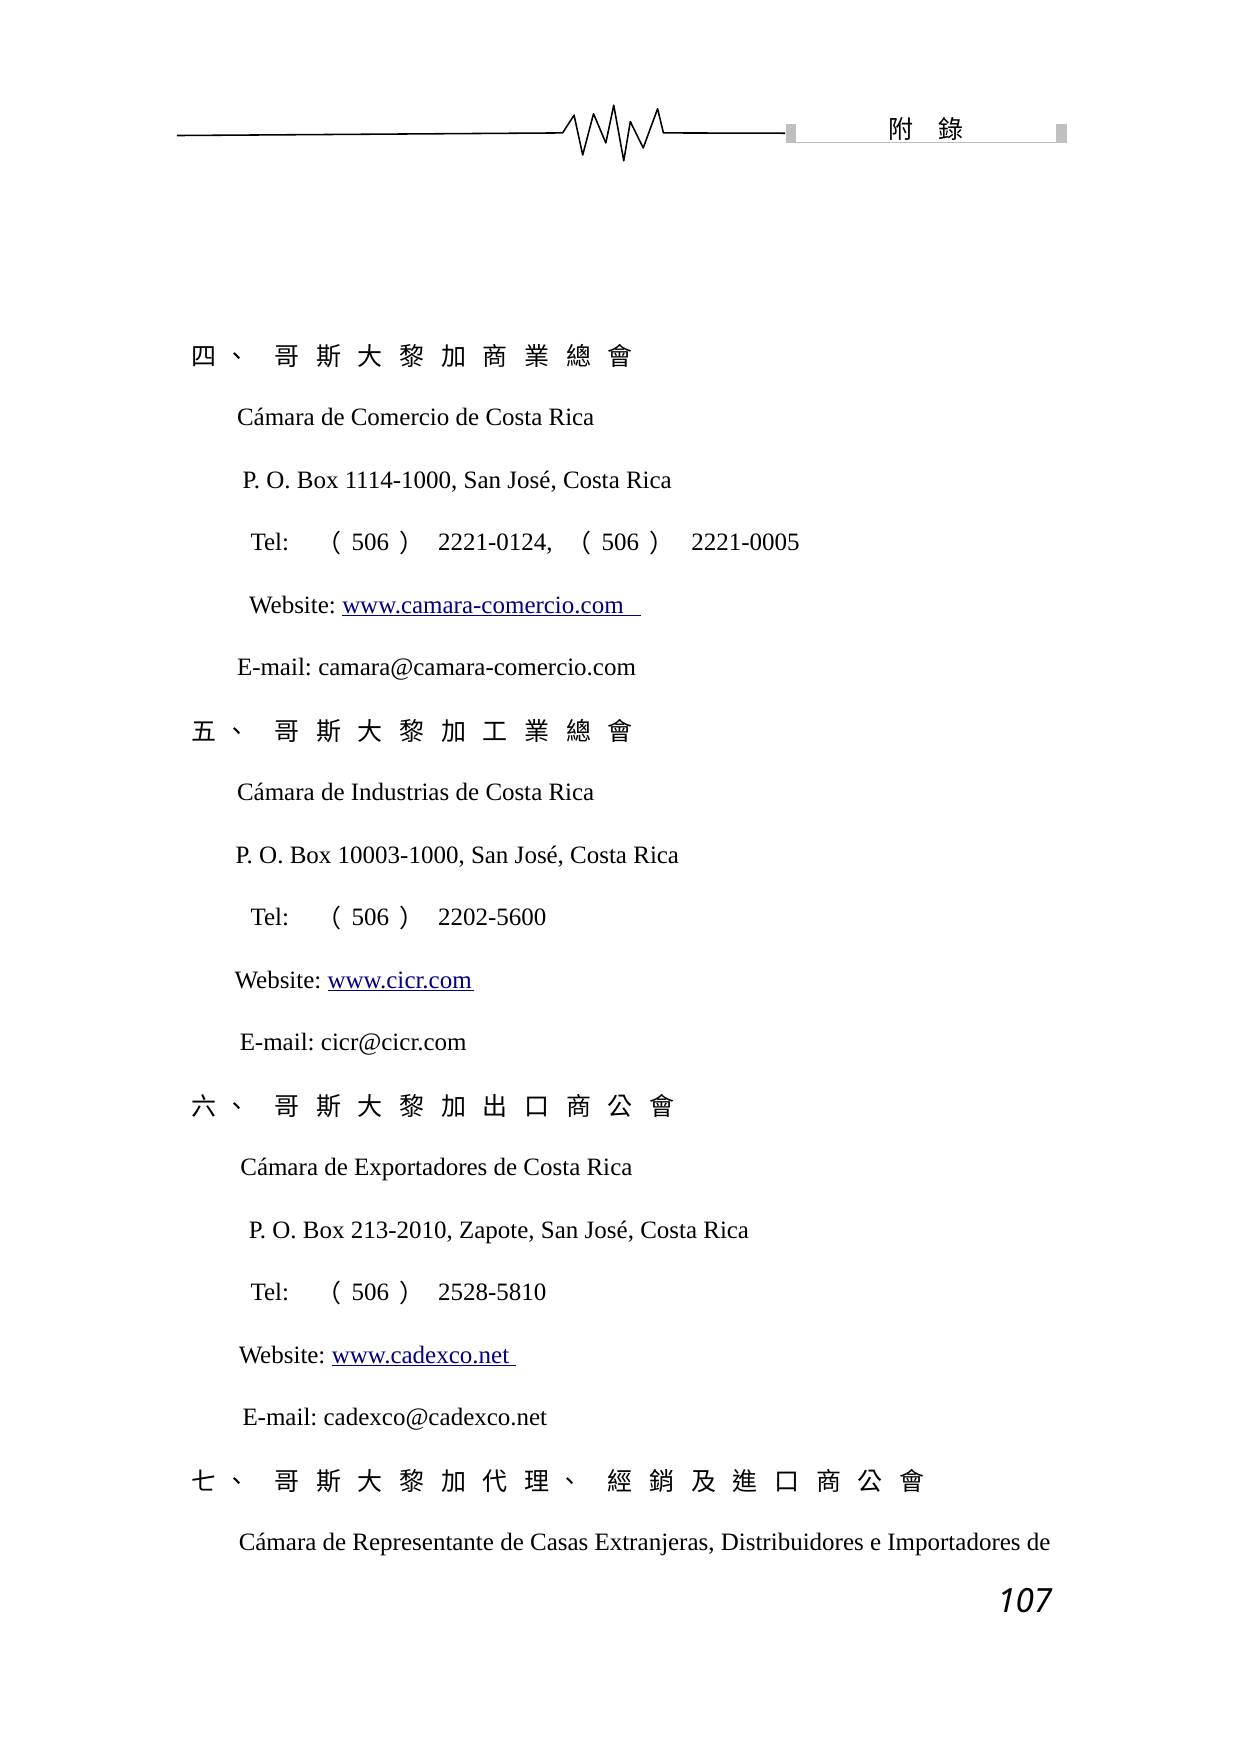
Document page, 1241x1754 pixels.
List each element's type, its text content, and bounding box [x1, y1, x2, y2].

text Website: www.camara-comercio.com [183, 563, 1058, 625]
text 五、哥斯大黎加工業總會 [183, 688, 1058, 750]
text P. O. Box 1114-1000, San José, Costa Rica [183, 438, 1058, 500]
text Website: www.cadexco.net [183, 1313, 1058, 1375]
text 四、哥斯大黎加商業總會 [183, 313, 1058, 375]
text E-mail: camara@camara-comercio.com [183, 625, 1058, 688]
text Tel:（506）2528-5810 [183, 1250, 1058, 1313]
text 七、哥斯大黎加代理、經銷及進口商公會 [183, 1438, 1058, 1500]
text Website: www.cicr.com [183, 938, 1058, 1000]
text P. O. Box 213-2010, Zapote, San José, Costa Rica [183, 1188, 1058, 1250]
text Cámara de Industrias de Costa Rica [183, 750, 1058, 813]
text Cámara de Comercio de Costa Rica [183, 375, 1058, 438]
text Tel:（506）2221-0124,（506）2221-0005 [183, 500, 1058, 563]
text Cámara de Representante de Casas Extranjeras, Distribuidores e Importadores de [183, 1500, 1058, 1563]
text E-mail: cadexco@cadexco.net [183, 1375, 1058, 1438]
text P. O. Box 10003-1000, San José, Costa Rica [183, 813, 1058, 875]
text 六、哥斯大黎加出口商公會 [183, 1063, 1058, 1125]
text E-mail: cicr@cicr.com [183, 1000, 1058, 1063]
text Cámara de Exportadores de Costa Rica [183, 1125, 1058, 1188]
text Tel:（506）2202-5600 [183, 875, 1058, 938]
